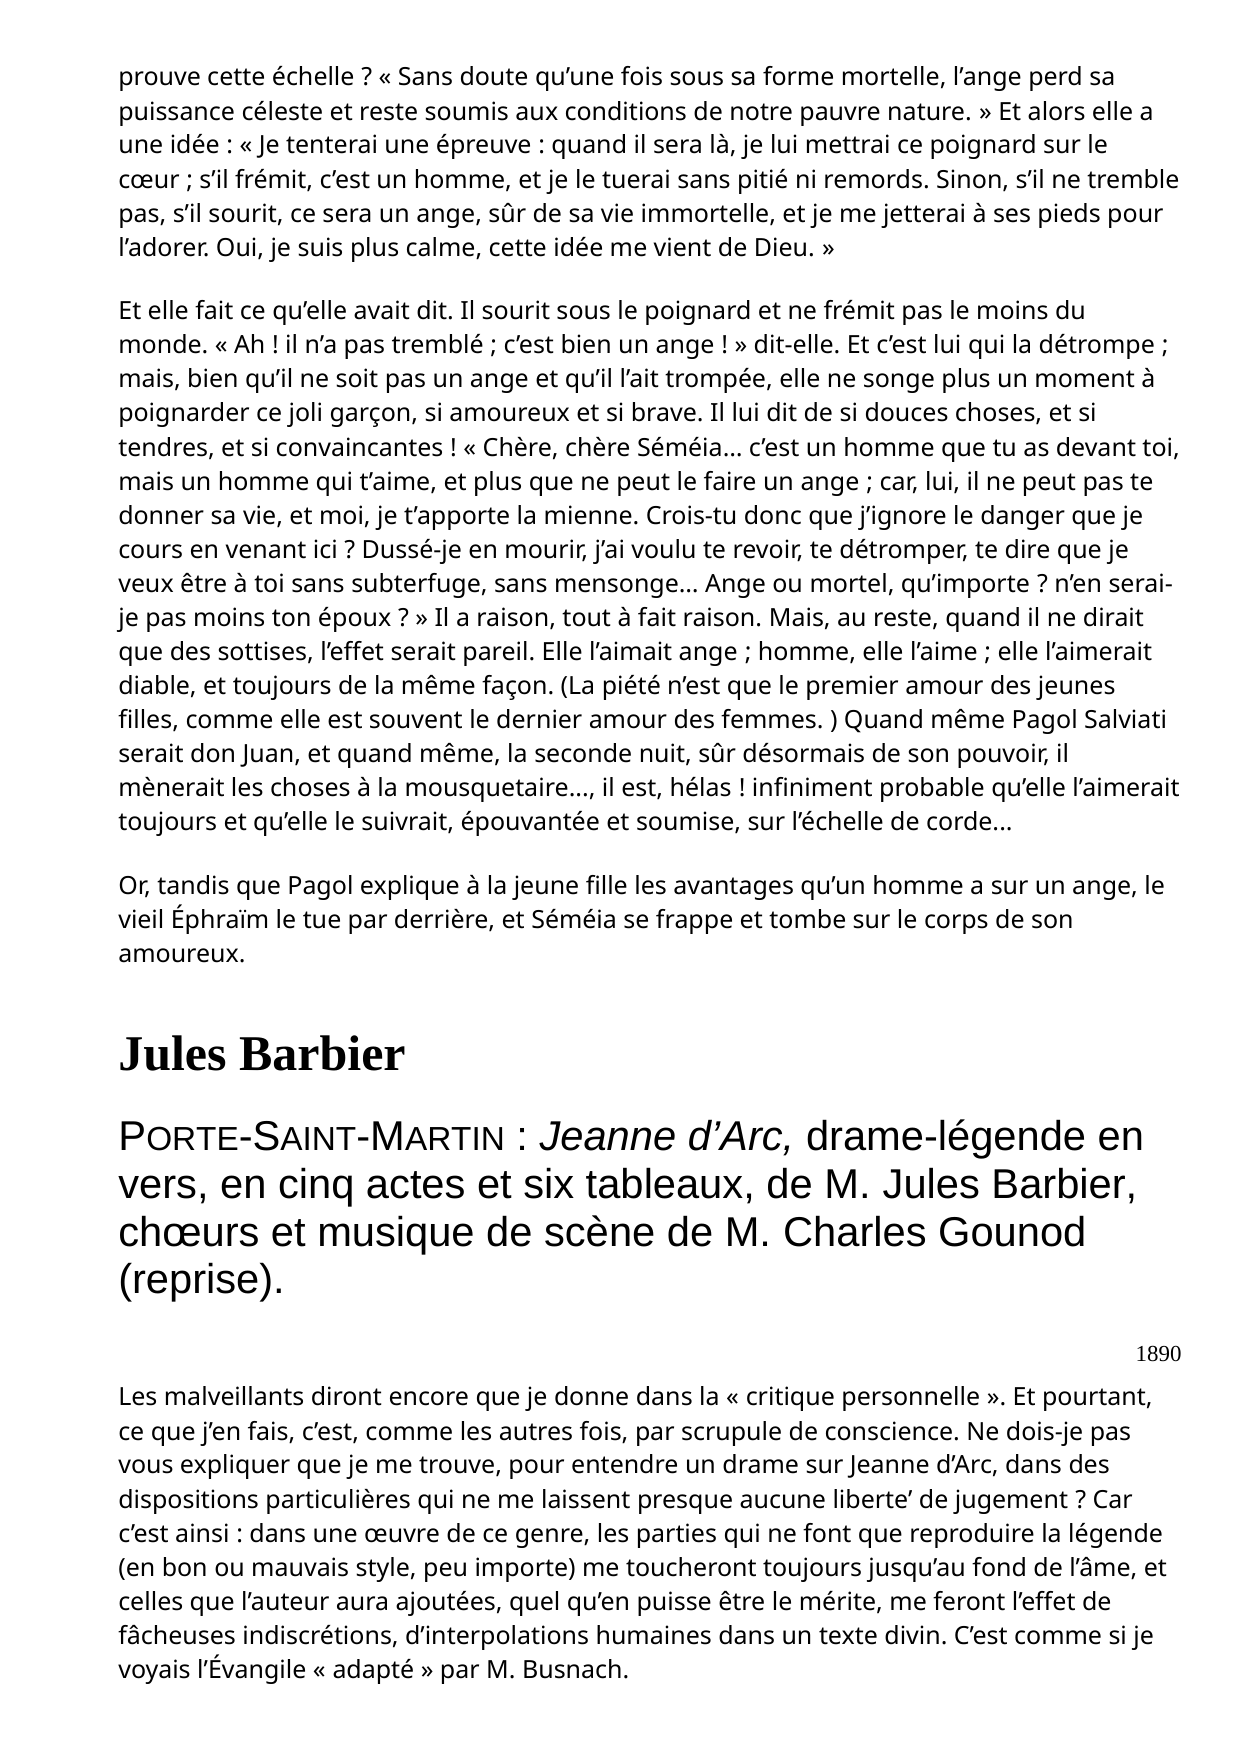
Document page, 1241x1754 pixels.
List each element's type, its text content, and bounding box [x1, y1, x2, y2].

subtitle Jules Barbier [118, 1024, 1181, 1082]
text Or, tandis que Pagol explique à la jeune fille les avantages qu’un homme a sur un ange, le vieil Éphraïm le tue par derrière, et Séméia se frappe et tombe sur le corps de son amoureux. [118, 867, 1181, 969]
text Et elle fait ce qu’elle avait dit. Il sourit sous le poignard et ne frémit pas le moins du monde. « Ah ! il n’a pas tremblé ; c’est bien un ange ! » dit-elle. Et c’est lui qui la détrompe ; mais, bien qu’il ne soit pas un ange et qu’il l’ait trompée, elle ne songe plus un moment à poignarder ce joli garçon, si amoureux et si brave. Il lui dit de si douces choses, et si tendres, et si convaincantes ! « Chère, chère Séméia… c’est un homme que tu as devant toi, mais un homme qui t’aime, et plus que ne peut le faire un ange ; car, lui, il ne peut pas te donner sa vie, et moi, je t’apporte la mienne. Crois-tu donc que j’ignore le danger que je cours en venant ici ? Dussé-je en mourir, j’ai voulu te revoir, te détromper, te dire que je veux être à toi sans subterfuge, sans mensonge… Ange ou mortel, qu’importe ? n’en serai-je pas moins ton époux ? » Il a raison, tout à fait raison. Mais, au reste, quand il ne dirait que des sottises, l’effet serait pareil. Elle l’aimait ange ; homme, elle l’aime ; elle l’aimerait diable, et toujours de la même façon. (La piété n’est que le premier amour des jeunes filles, comme elle est souvent le dernier amour des femmes. ) Quand même Pagol Salviati serait don Juan, et quand même, la seconde nuit, sûr désormais de son pouvoir, il mènerait les choses à la mousquetaire..., il est, hélas ! infiniment probable qu’elle l’aimerait toujours et qu’elle le suivrait, épouvantée et soumise, sur l’échelle de corde... [118, 293, 1181, 838]
text Les malveillants diront encore que je donne dans la « critique personnelle ». Et pourtant, ce que j’en fais, c’est, comme les autres fois, par scrupule de conscience. Ne dois-je pas vous expliquer que je me trouve, pour entendre un drame sur Jeanne d’Arc, dans des dispositions particulières qui ne me laissent presque aucune liberte’ de jugement ? Car c’est ainsi : dans une œuvre de ce genre, les parties qui ne font que reproduire la légende (en bon ou mauvais style, peu importe) me toucheront toujours jusqu’au fond de l’âme, et celles que l’auteur aura ajoutées, quel qu’en puisse être le mérite, me feront l’effet de fâcheuses indiscrétions, d’interpolations humaines dans un texte divin. C’est comme si je voyais l’Évangile « adapté » par M. Busnach. [118, 1379, 1181, 1686]
text 1890 [118, 1340, 1181, 1367]
text prouve cette échelle ? « Sans doute qu’une fois sous sa forme mortelle, l’ange perd sa puissance céleste et reste soumis aux conditions de notre pauvre nature. » Et alors elle a une idée : « Je tenterai une épreuve : quand il sera là, je lui mettrai ce poignard sur le cœur ; s’il frémit, c’est un homme, et je le tuerai sans pitié ni remords. Sinon, s’il ne tremble pas, s’il sourit, ce sera un ange, sûr de sa vie immortelle, et je me jetterai à ses pieds pour l’adorer. Oui, je suis plus calme, cette idée me vient de Dieu. » [118, 59, 1181, 263]
text Porte-Saint-Martin : Jeanne d’Arc, drame-légende en vers, en cinq actes et six tableaux, de M. Jules Barbier, chœurs et musique de scène de M. Charles Gounod (reprise). [118, 1111, 1181, 1303]
